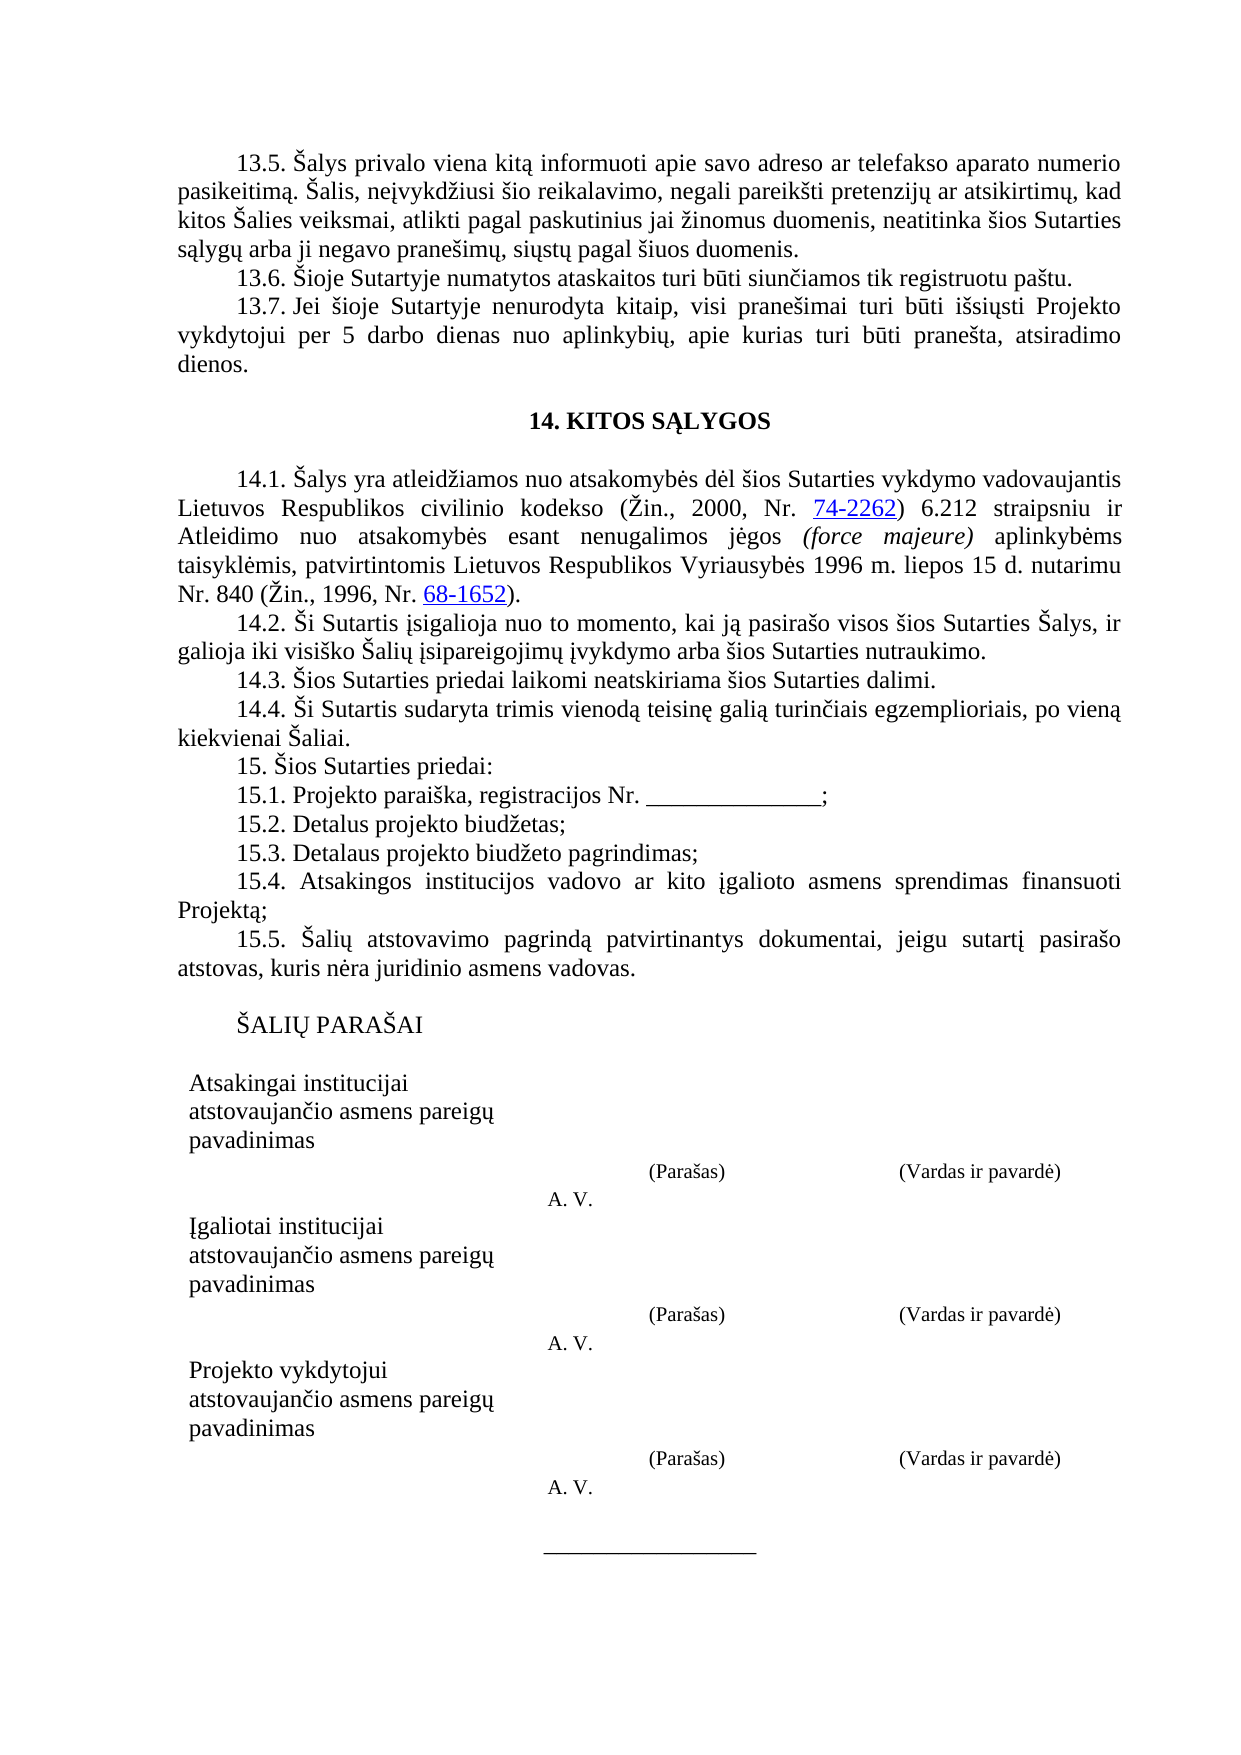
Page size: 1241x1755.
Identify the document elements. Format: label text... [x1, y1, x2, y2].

text 15.1. Projekto paraiška, registracijos Nr. ______________; [177, 780, 1122, 809]
text 13.6. Šioje Sutartyje numatytos ataskaitos turi būti siunčiamos tik registruotu paštu. [177, 263, 1122, 291]
text 14.3. Šios Sutarties priedai laikomi neatskiriama šios Sutarties dalimi. [177, 665, 1122, 694]
table_cell [536, 1211, 838, 1298]
text 15.4. Atsakingos institucijos vadovo ar kito įgalioto asmens sprendimas finansuoti Projektą; [177, 866, 1122, 924]
table_cell [177, 1441, 536, 1470]
text _________________ [177, 1528, 1122, 1556]
text 15.3. Detalaus projekto biudžeto pagrindimas; [177, 838, 1122, 866]
table_cell (Vardas ir pavardė) [838, 1441, 1122, 1470]
table_cell [838, 1470, 1122, 1499]
table_cell Įgaliotai institucijai atstovaujančio asmens pareigų pavadinimas [177, 1211, 536, 1298]
table_cell [177, 1183, 536, 1211]
table_cell [536, 1355, 838, 1441]
text 14.2. Ši Sutartis įsigalioja nuo to momento, kai ją pasirašo visos šios Sutarties Šalys, ir galioja iki visiško Šalių įsipareigojimų įvykdymo arba šios Sutarties nutraukimo. [177, 608, 1122, 665]
table_cell [838, 1355, 1122, 1441]
text ŠALIŲ PARAŠAI [177, 1010, 1122, 1039]
text 14.4. Ši Sutartis sudaryta trimis vienodą teisinę galią turinčiais egzemplioriais, po vieną kiekvienai Šaliai. [177, 694, 1122, 751]
table_cell Projekto vykdytojui atstovaujančio asmens pareigų pavadinimas [177, 1355, 536, 1441]
table_cell [177, 1470, 536, 1499]
table_header [838, 1068, 1122, 1154]
table_cell (Vardas ir pavardė) [838, 1154, 1122, 1183]
table_cell [838, 1211, 1122, 1298]
text 14.1. Šalys yra atleidžiamos nuo atsakomybės dėl šios Sutarties vykdymo vadovaujantis Lietuvos Respublikos civilinio kodekso (Žin., 2000, Nr. 74-2262) 6.212 straipsniu ir Atleidimo nuo atsakomybės esant nenugalimos jėgos (force majeure) aplinkybėms taisyklėmis, patvirtintomis Lietuvos Respublikos Vyriausybės 1996 m. liepos 15 d. nutarimu Nr. 840 (Žin., 1996, Nr. 68-1652). [177, 464, 1122, 608]
table_cell (Parašas) [536, 1154, 838, 1183]
table_cell (Vardas ir pavardė) [838, 1298, 1122, 1326]
table_cell (Parašas) [536, 1441, 838, 1470]
table_cell [838, 1326, 1122, 1355]
table_cell A. V. [536, 1326, 838, 1355]
table_cell A. V. [536, 1470, 838, 1499]
table_cell (Parašas) [536, 1298, 838, 1326]
table_cell [177, 1326, 536, 1355]
table_header [536, 1068, 838, 1154]
text 14. KITOS SĄLYGOS [177, 406, 1122, 435]
table_header Atsakingai institucijai atstovaujančio asmens pareigų pavadinimas [177, 1068, 536, 1154]
table_cell A. V. [536, 1183, 838, 1211]
text 15. Šios Sutarties priedai: [177, 751, 1122, 780]
text 15.5. Šalių atstovavimo pagrindą patvirtinantys dokumentai, jeigu sutartį pasirašo atstovas, kuris nėra juridinio asmens vadovas. [177, 924, 1122, 981]
text 13.7. Jei šioje Sutartyje nenurodyta kitaip, visi pranešimai turi būti išsiųsti Projekto vykdytojui per 5 darbo dienas nuo aplinkybių, apie kurias turi būti pranešta, atsiradimo dienos. [177, 291, 1122, 378]
table_cell [177, 1298, 536, 1326]
table_cell [838, 1183, 1122, 1211]
table_cell [177, 1154, 536, 1183]
text 13.5. Šalys privalo viena kitą informuoti apie savo adreso ar telefakso aparato numerio pasikeitimą. Šalis, neįvykdžiusi šio reikalavimo, negali pareikšti pretenzijų ar atsikirtimų, kad kitos Šalies veiksmai, atlikti pagal paskutinius jai žinomus duomenis, neatitinka šios Sutarties sąlygų arba ji negavo pranešimų, siųstų pagal šiuos duomenis. [177, 148, 1122, 263]
text 15.2. Detalus projekto biudžetas; [177, 809, 1122, 838]
